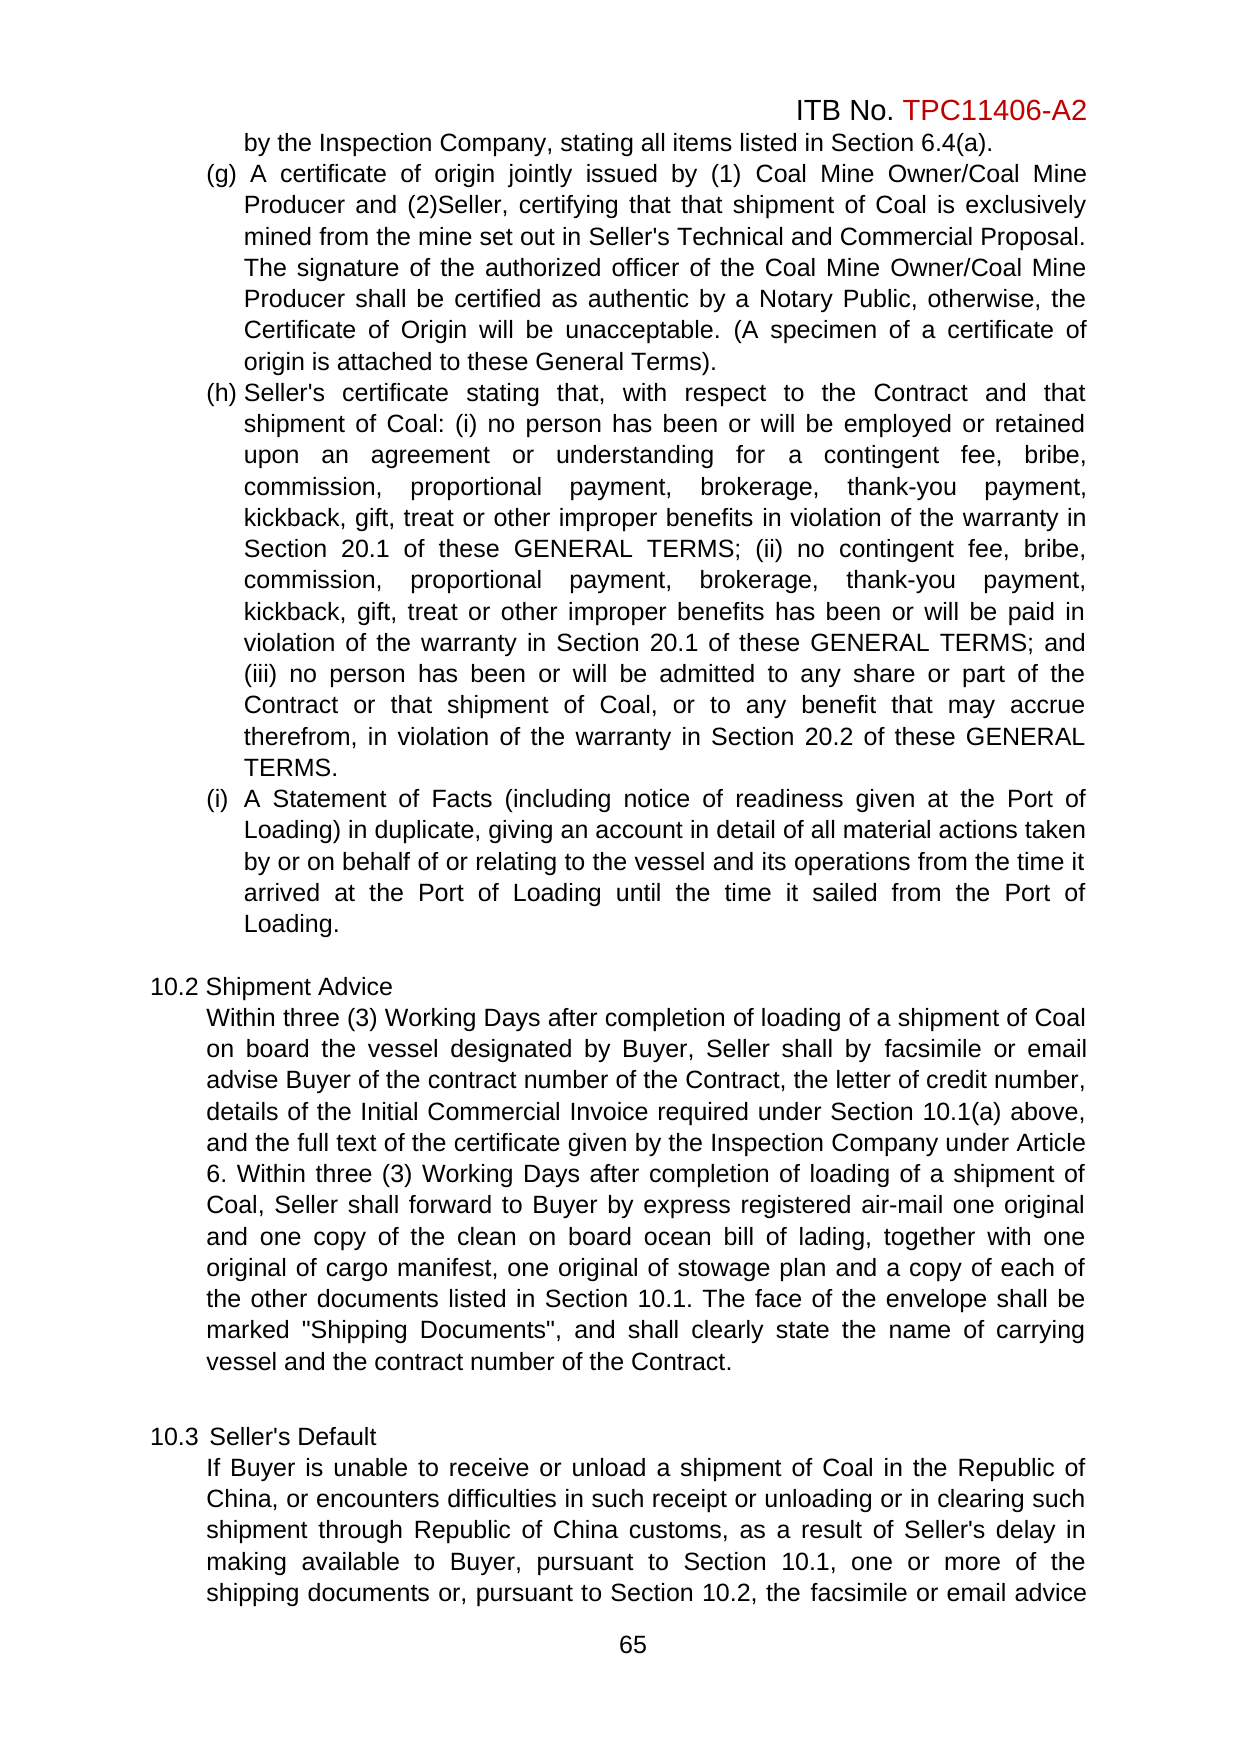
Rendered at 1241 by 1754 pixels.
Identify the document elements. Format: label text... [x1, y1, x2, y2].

text by the Inspection Company, stating all items listed in Section 6.4(a). [206, 126, 1087, 157]
text 10.2 Shipment Advice [150, 970, 1192, 1001]
text (h) Seller's certificate stating that, with respect to the Contract and that shipment of Coal: (i) no person has been or will be employed or retained upon an agreement or understanding for a contingent fee, bribe, commission, proportional payment, brokerage, thank-you payment, kickback, gift, treat or other improper benefits in violation of the warranty in Section 20.1 of these GENERAL TERMS; (ii) no contingent fee, bribe, commission, proportional payment, brokerage, thank-you payment, kickback, gift, treat or other improper benefits has been or will be paid in violation of the warranty in Section 20.1 of these GENERAL TERMS; and (iii) no person has been or will be admitted to any share or part of the Contract or that shipment of Coal, or to any benefit that may accrue therefrom, in violation of the warranty in Section 20.2 of these GENERAL TERMS. [206, 376, 1087, 782]
text (i) A Statement of Facts (including notice of readiness given at the Port of Loading) in duplicate, giving an account in detail of all material actions taken by or on behalf of or relating to the vessel and its operations from the time it arrived at the Port of Loading until the time it sailed from the Port of Loading. [206, 782, 1087, 939]
text (g) A certificate of origin jointly issued by (1) Coal Mine Owner/Coal Mine Producer and (2)Seller, certifying that that shipment of Coal is exclusively mined from the mine set out in Seller's Technical and Commercial Proposal. The signature of the authorized officer of the Coal Mine Owner/Coal Mine Producer shall be certified as authentic by a Notary Public, otherwise, the Certificate of Origin will be unacceptable. (A specimen of a certificate of origin is attached to these General Terms). [206, 157, 1087, 376]
text 10.3 Seller's Default [150, 1414, 1087, 1451]
text Within three (3) Working Days after completion of loading of a shipment of Coal on board the vessel designated by Buyer, Seller shall by facsimile or email advise Buyer of the contract number of the Contract, the letter of credit number, details of the Initial Commercial Invoice required under Section 10.1(a) above, and the full text of the certificate given by the Inspection Company under Article 6. Within three (3) Working Days after completion of loading of a shipment of Coal, Seller shall forward to Buyer by express registered air-mail one original and one copy of the clean on board ocean bill of lading, together with one original of cargo manifest, one original of stowage plan and a copy of each of the other documents listed in Section 10.1. The face of the envelope shall be marked "Shipping Documents", and shall clearly state the name of carrying vessel and the contract number of the Contract. [206, 1001, 1087, 1376]
text If Buyer is unable to receive or unload a shipment of Coal in the Republic of China, or encounters difficulties in such receipt or unloading or in clearing such shipment through Republic of China customs, as a result of Seller's delay in making available to Buyer, pursuant to Section 10.1, one or more of the shipping documents or, pursuant to Section 10.2, the facsimile or email advice [206, 1451, 1087, 1607]
